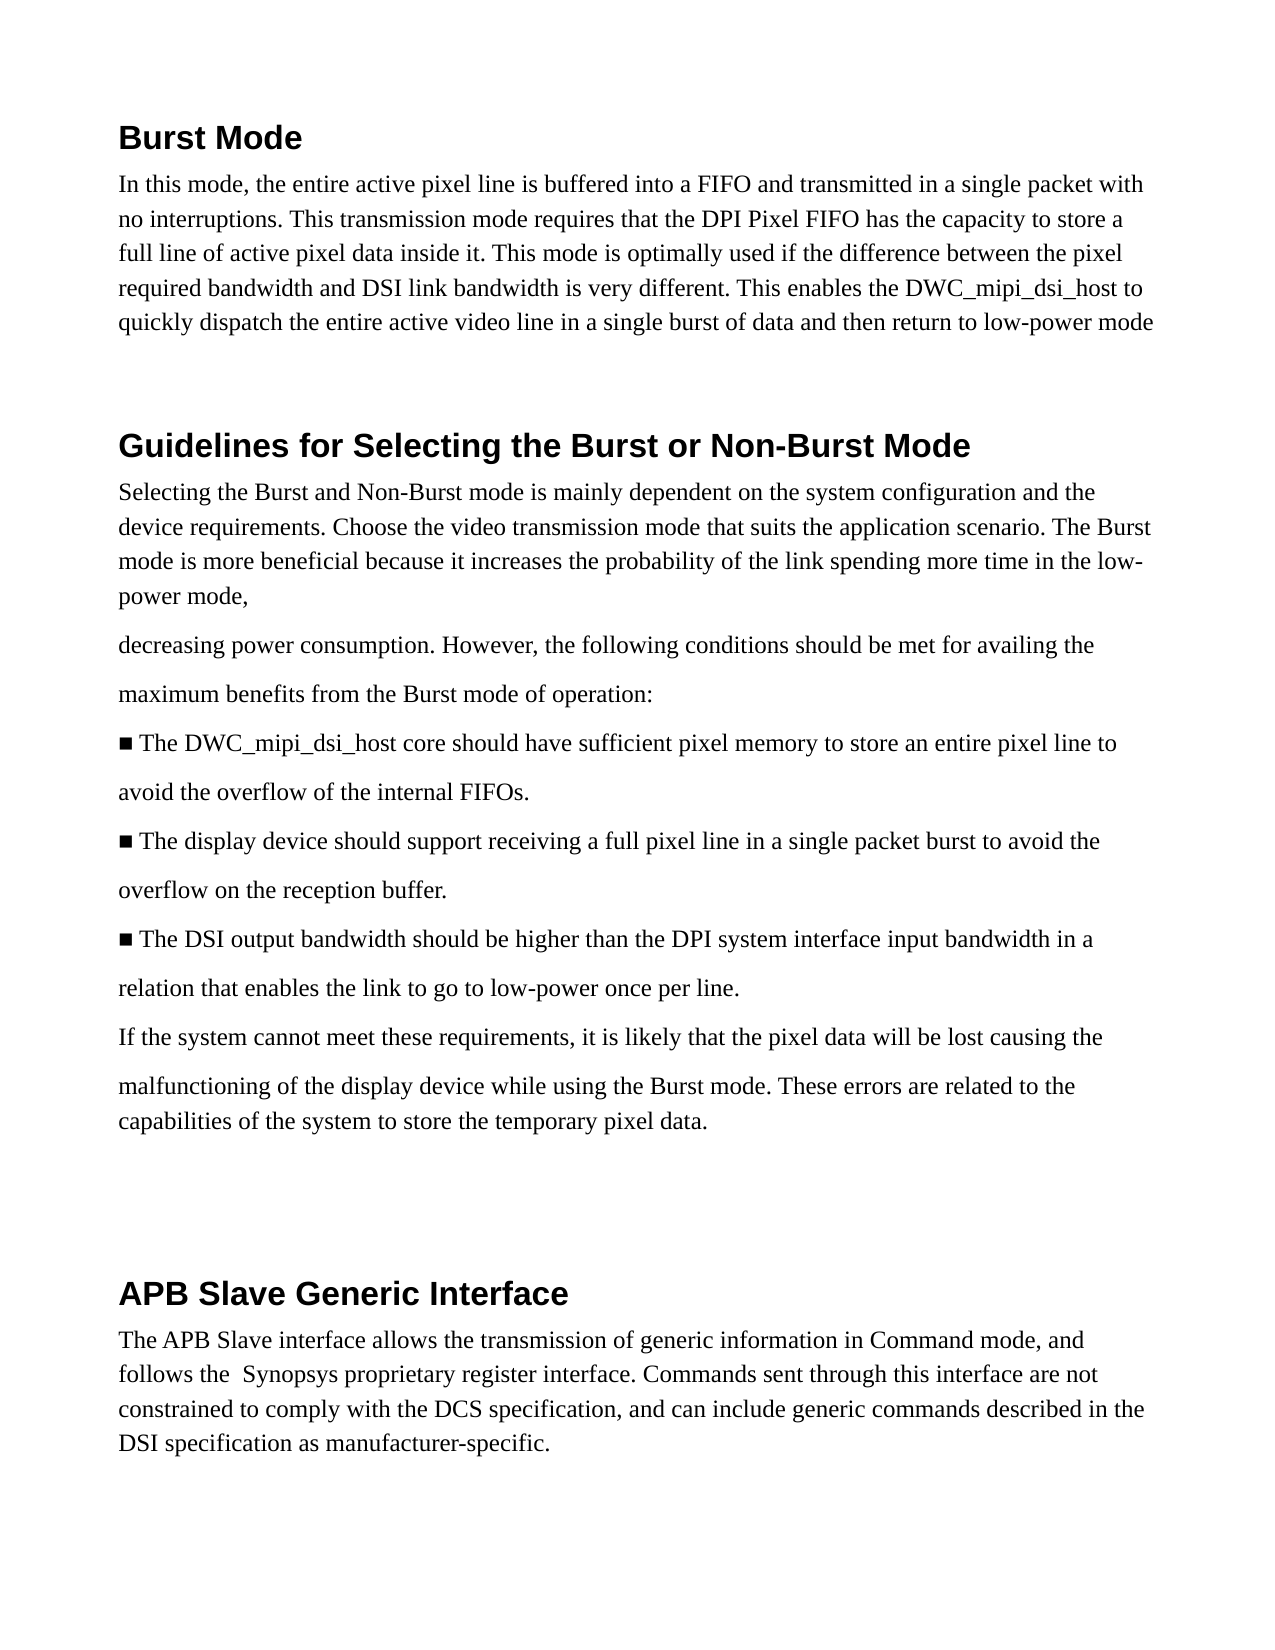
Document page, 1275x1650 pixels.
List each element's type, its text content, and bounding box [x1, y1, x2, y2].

text ■ The DSI output bandwidth should be higher than the DPI system interface input bandwidth in a [118, 924, 1157, 953]
subtitle APB Slave Generic Interface [118, 1274, 1157, 1312]
text If the system cannot meet these requirements, it is likely that the pixel data will be lost causing the [118, 1022, 1157, 1051]
text decreasing power consumption. However, the following conditions should be met for availing the [118, 630, 1157, 658]
subtitle Guidelines for Selecting the Burst or Non-Burst Mode [118, 426, 1157, 465]
text malfunctioning of the display device while using the Burst mode. These errors are related to the capabilities of the system to store the temporary pixel data. [118, 1071, 1157, 1134]
text avoid the overflow of the internal FIFOs. [118, 777, 1157, 806]
subtitle Burst Mode [118, 118, 1157, 157]
text Selecting the Burst and Non-Burst mode is mainly dependent on the system configuration and the device requirements. Choose the video transmission mode that suits the application scenario. The Burst mode is more beneficial because it increases the probability of the link spending more time in the low-power mode, [118, 477, 1157, 609]
text ■ The display device should support receiving a full pixel line in a single packet burst to avoid the [118, 826, 1157, 855]
text ■ The DWC_mipi_dsi_host core should have sufficient pixel memory to store an entire pixel line to [118, 728, 1157, 757]
text The APB Slave interface allows the transmission of generic information in Command mode, and follows the Synopsys proprietary register interface. Commands sent through this interface are not constrained to comply with the DCS specification, and can include generic commands described in the DSI specification as manufacturer-specific. [118, 1325, 1157, 1457]
text overflow on the reception buffer. [118, 875, 1157, 904]
text maximum benefits from the Burst mode of operation: [118, 679, 1157, 708]
text In this mode, the entire active pixel line is buffered into a FIFO and transmitted in a single packet with no interruptions. This transmission mode requires that the DPI Pixel FIFO has the capacity to store a full line of active pixel data inside it. This mode is optimally used if the difference between the pixel required bandwidth and DSI link bandwidth is very different. This enables the DWC_mipi_dsi_host to quickly dispatch the entire active video line in a single burst of data and then return to low-power mode [118, 169, 1157, 336]
text relation that enables the link to go to low-power once per line. [118, 973, 1157, 1002]
